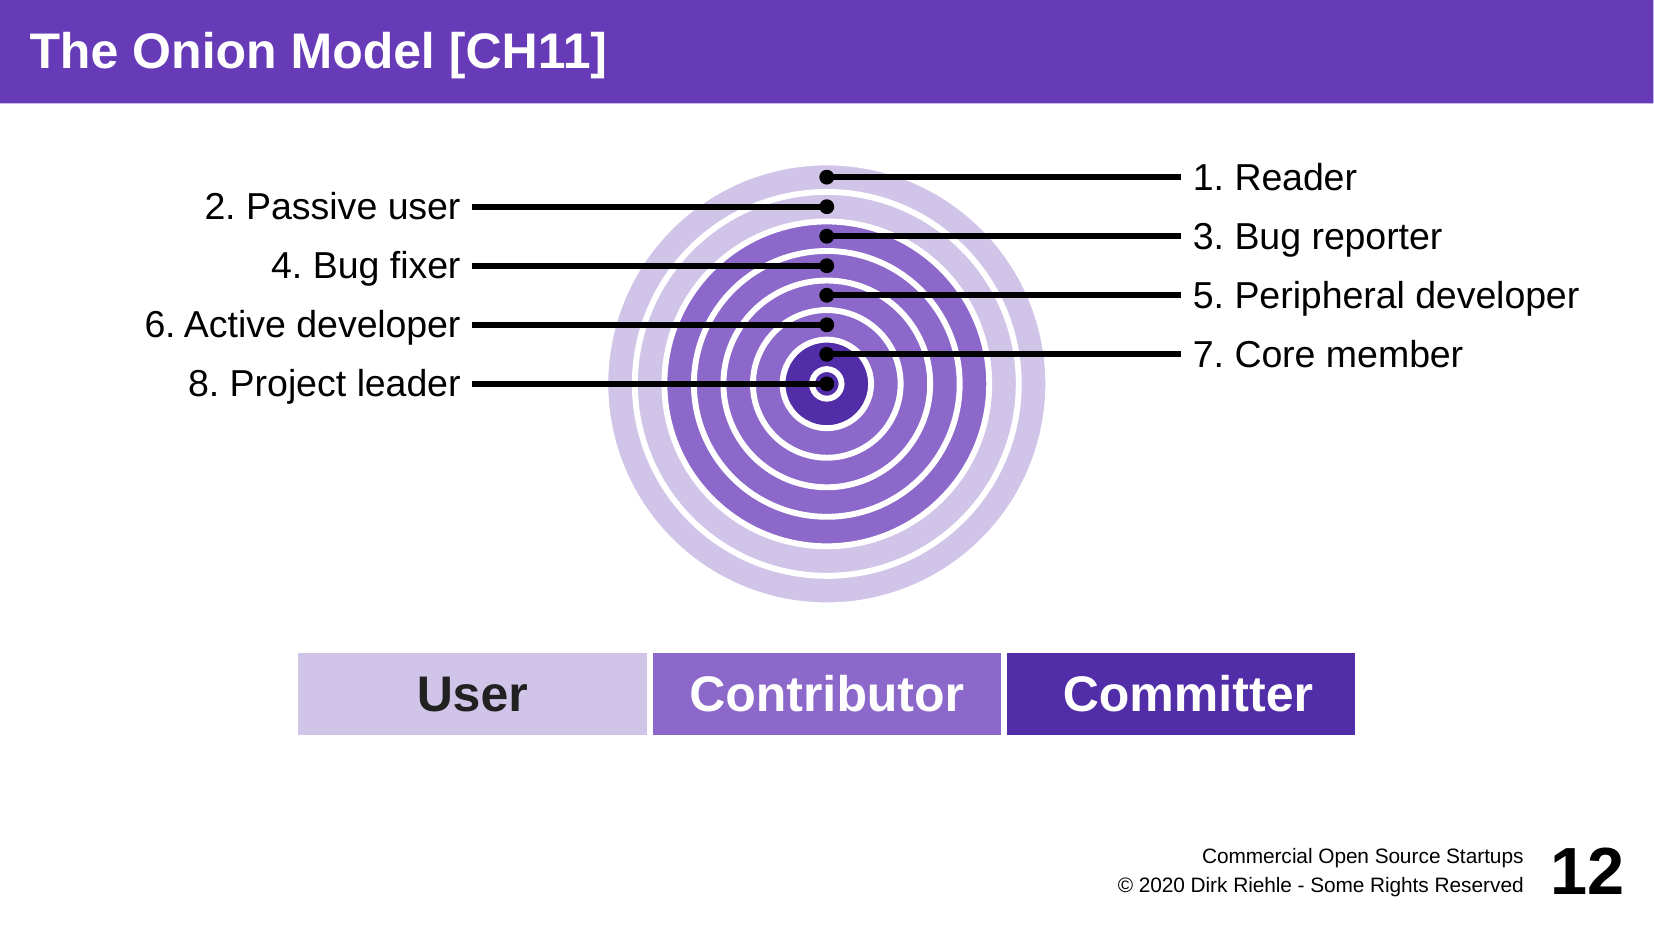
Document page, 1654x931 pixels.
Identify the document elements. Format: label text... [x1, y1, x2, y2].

text_box 2. Passive user [59, 147, 473, 266]
text_box User [295, 649, 649, 739]
text_box Committer [1003, 649, 1359, 739]
text_box 4. Bug fixer [59, 266, 473, 325]
text_box [605, 162, 1049, 606]
text_box 5. Peripheral developer [1181, 296, 1595, 355]
text_box 7. Core member [1181, 355, 1595, 414]
text_box Contributor [649, 649, 1003, 739]
title The Onion Model [CH11] [0, 0, 1654, 104]
text_box 3. Bug reporter [1181, 177, 1595, 296]
text_box 1. Reader [1181, 118, 1595, 177]
text_box 6. Active developer [64, 325, 473, 384]
text_box 8. Project leader [59, 325, 473, 443]
